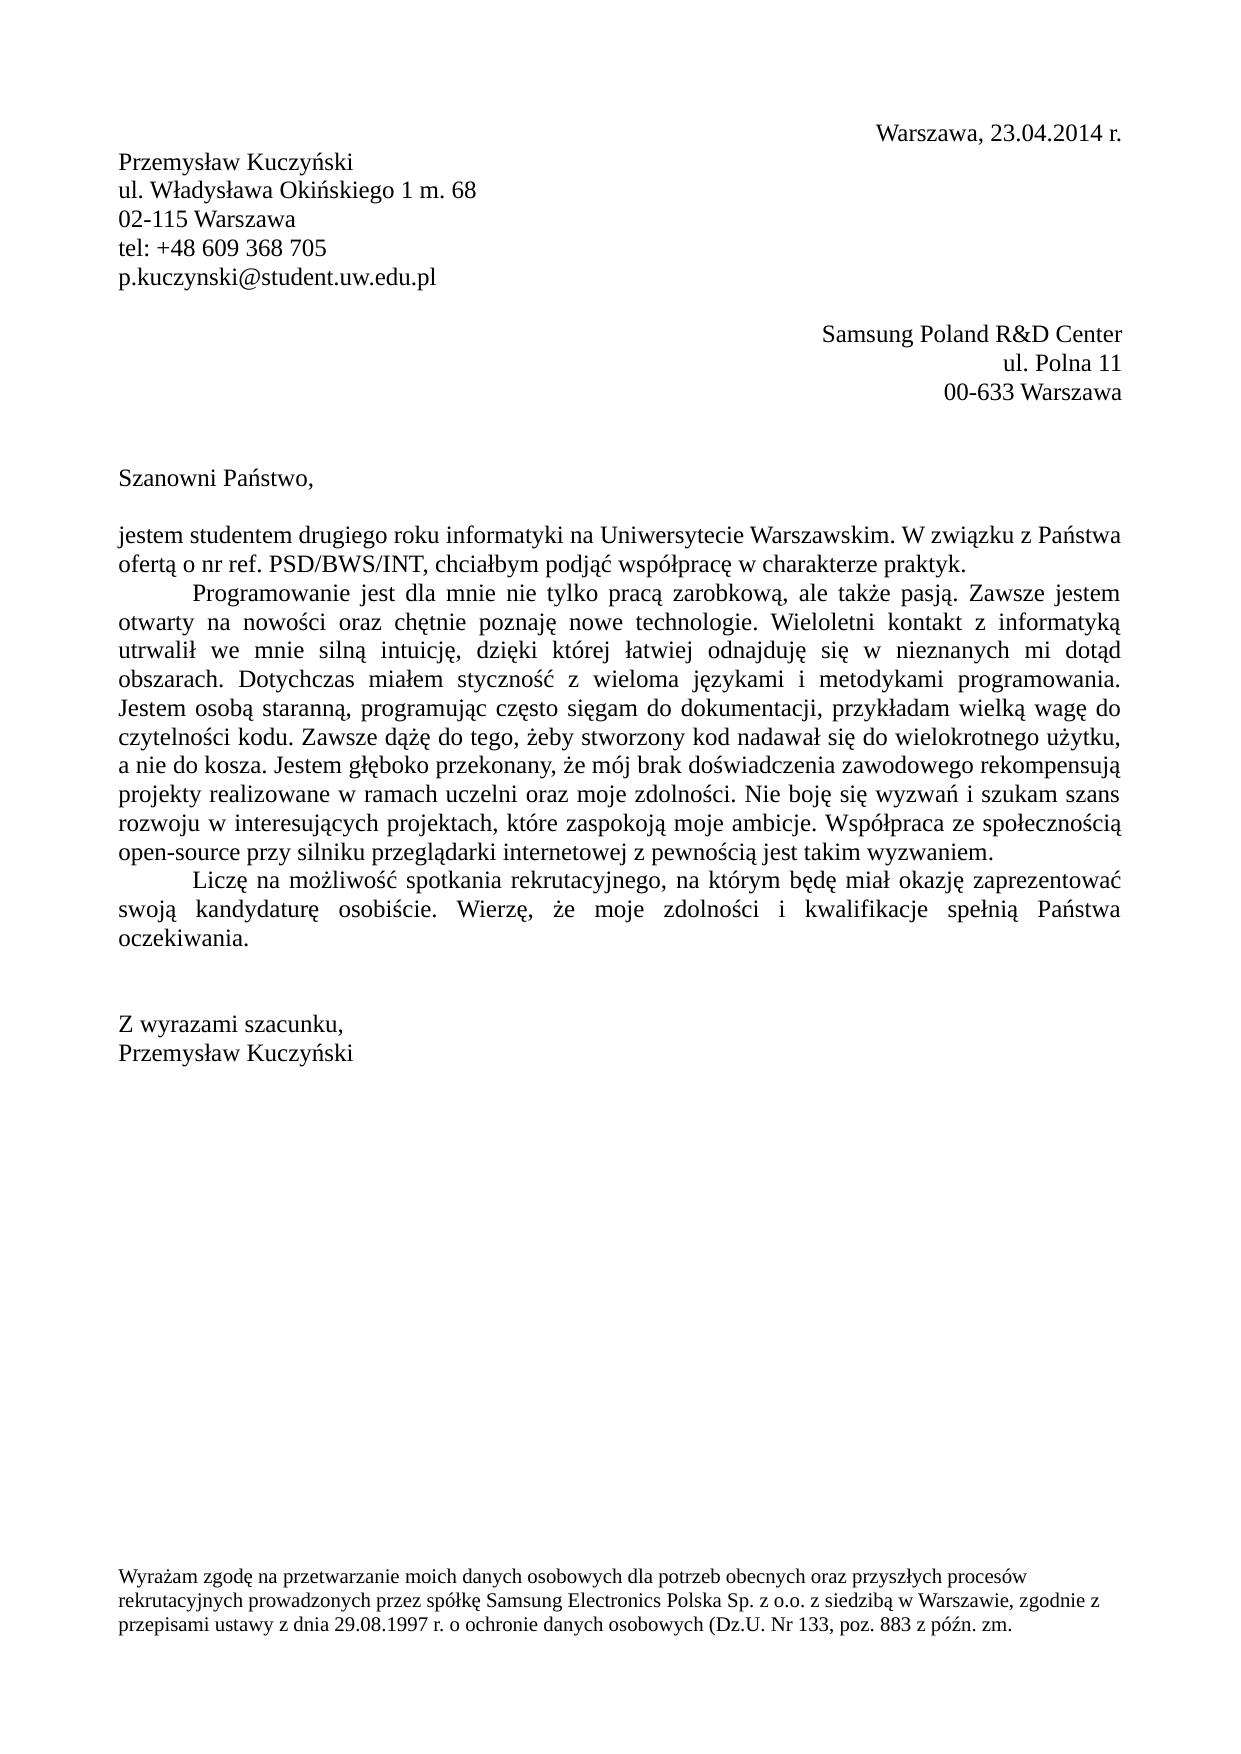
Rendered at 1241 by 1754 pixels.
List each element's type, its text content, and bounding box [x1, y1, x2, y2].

text ul. Polna 11 [118, 348, 1122, 377]
text Z wyrazami szacunku, [118, 1009, 1122, 1038]
text jestem studentem drugiego roku informatyki na Uniwersytecie Warszawskim. W związku z Państwa ofertą o nr ref. PSD/BWS/INT, chciałbym podjąć współpracę w charakterze praktyk. [118, 521, 1122, 578]
text Szanowni Państwo, [118, 463, 1122, 492]
text Samsung Poland R&D Center [118, 319, 1122, 348]
text Programowanie jest dla mnie nie tylko pracą zarobkową, ale także pasją. Zawsze jestem otwarty na nowości oraz chętnie poznaję nowe technologie. Wieloletni kontakt z informatyką utrwalił we mnie silną intuicję, dzięki której łatwiej odnajduję się w nieznanych mi dotąd obszarach. Dotychczas miałem styczność z wieloma językami i metodykami programowania. Jestem osobą staranną, programując często sięgam do dokumentacji, przykładam wielką wagę do czytelności kodu. Zawsze dążę do tego, żeby stworzony kod nadawał się do wielokrotnego użytku, a nie do kosza. Jestem głęboko przekonany, że mój brak doświadczenia zawodowego rekompensują projekty realizowane w ramach uczelni oraz moje zdolności. Nie boję się wyzwań i szukam szans rozwoju w interesujących projektach, które zaspokoją moje ambicje. Współpraca ze społecznością open-source przy silniku przeglądarki internetowej z pewnością jest takim wyzwaniem. [118, 578, 1122, 866]
text Przemysław Kuczyński [118, 147, 1122, 176]
text Przemysław Kuczyński [118, 1038, 1122, 1067]
text Warszawa, 23.04.2014 r. [118, 118, 1122, 147]
text Liczę na możliwość spotkania rekrutacyjnego, na którym będę miał okazję zaprezentować swoją kandydaturę osobiście. Wierzę, że moje zdolności i kwalifikacje spełnią Państwa oczekiwania. [118, 866, 1122, 952]
text tel: +48 609 368 705 [118, 233, 1122, 262]
text p.kuczynski@student.uw.edu.pl [118, 262, 1122, 291]
text 02-115 Warszawa [118, 204, 1122, 233]
text 00-633 Warszawa [118, 377, 1122, 406]
text ul. Władysława Okińskiego 1 m. 68 [118, 176, 1122, 204]
